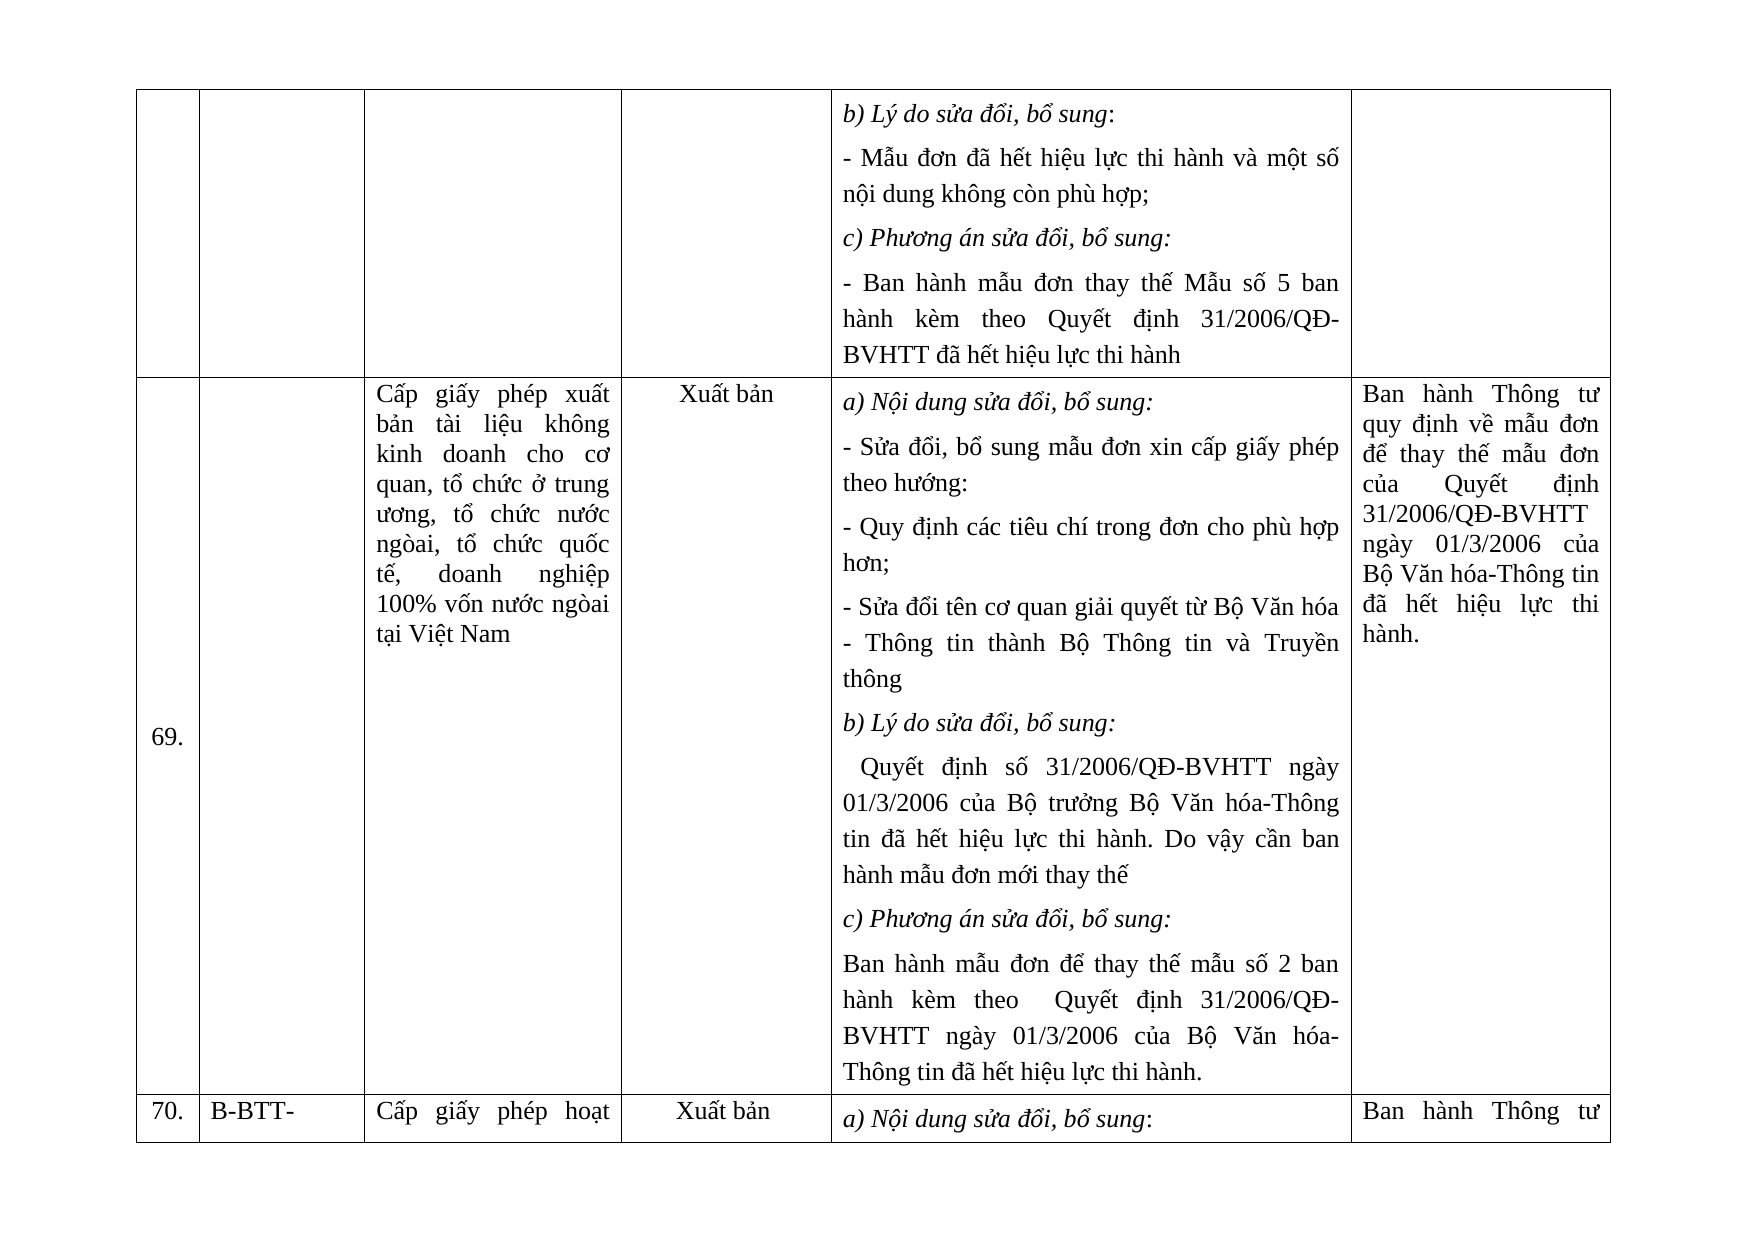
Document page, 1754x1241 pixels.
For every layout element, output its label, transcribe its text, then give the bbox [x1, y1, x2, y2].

table_cell Xuất bản [622, 378, 831, 1094]
table_cell [137, 90, 199, 377]
table_cell Cấp giấy phép hoạt [365, 1095, 621, 1142]
table_cell 69. [137, 378, 199, 1094]
table_cell b) Lý do sửa đổi, bổ sung: - Mẫu đơn đã hết hiệu lực thi hành và một số nội dung không còn phù hợp; c) Phương án sửa đổi, bổ sung: - Ban hành mẫu đơn thay thế Mẫu số 5 ban hành kèm theo Quyết định 31/2006/QĐ-BVHTT đã hết hiệu lực thi hành [832, 90, 1351, 377]
table_cell 70. [137, 1095, 199, 1142]
table_cell [622, 90, 831, 377]
table_cell Cấp giấy phép xuất bản tài liệu không kinh doanh cho cơ quan, tổ chức ở trung ương, tổ chức nước ngòai, tổ chức quốc tế, doanh nghiệp 100% vốn nước ngòai tại Việt Nam [365, 378, 621, 1094]
table_cell B-BTT- [200, 1095, 364, 1142]
table_cell [200, 90, 364, 377]
table_cell Ban hành Thông tư [1352, 1095, 1610, 1142]
table_cell a) Nội dung sửa đổi, bổ sung: - Sửa đổi, bổ sung mẫu đơn xin cấp giấy phép theo hướng: - Quy định các tiêu chí trong đơn cho phù hợp hơn; - Sửa đổi tên cơ quan giải quyết từ Bộ Văn hóa - Thông tin thành Bộ Thông tin và Truyền thông b) Lý do sửa đổi, bổ sung: Quyết định số 31/2006/QĐ-BVHTT ngày 01/3/2006 của Bộ trưởng Bộ Văn hóa-Thông tin đã hết hiệu lực thi hành. Do vậy cần ban hành mẫu đơn mới thay thế c) Phương án sửa đổi, bổ sung: Ban hành mẫu đơn để thay thế mẫu số 2 ban hành kèm theo Quyết định 31/2006/QĐ-BVHTT ngày 01/3/2006 của Bộ Văn hóa-Thông tin đã hết hiệu lực thi hành. [832, 378, 1351, 1094]
table_cell [1352, 90, 1610, 377]
table_cell [200, 378, 364, 1094]
table_cell Xuất bản [622, 1095, 831, 1142]
table_cell Ban hành Thông tư quy định về mẫu đơn để thay thế mẫu đơn của Quyết định 31/2006/QĐ-BVHTT ngày 01/3/2006 của Bộ Văn hóa-Thông tin đã hết hiệu lực thi hành. [1352, 378, 1610, 1094]
table_cell [365, 90, 621, 377]
table_cell a) Nội dung sửa đổi, bổ sung: [832, 1095, 1351, 1142]
